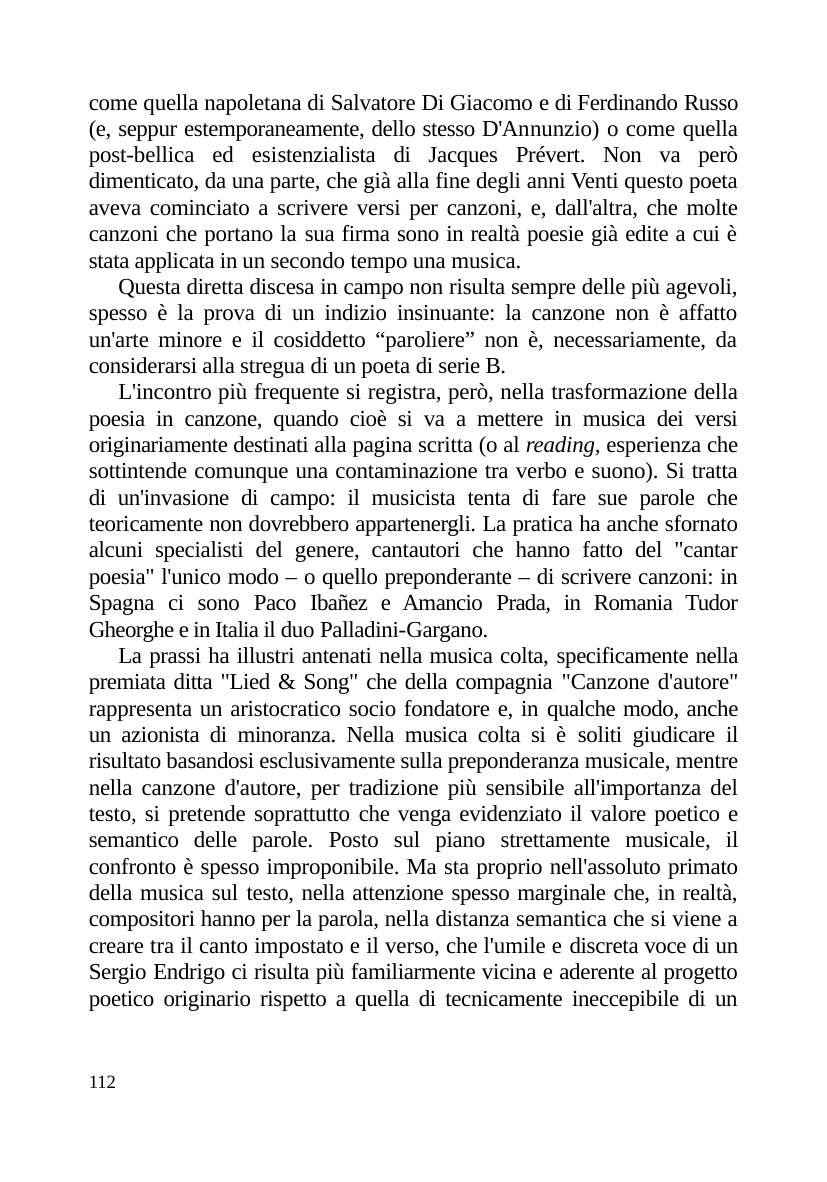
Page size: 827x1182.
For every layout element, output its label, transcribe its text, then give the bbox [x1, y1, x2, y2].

text L'incontro più frequente si registra, però, nella trasformazione della poesia in canzone, quando cioè si va a mettere in musica dei versi originariamente destinati alla pagina scritta (o al reading, esperienza che sottintende comunque una contaminazione tra verbo e suono). Si tratta di un'invasione di campo: il musicista tenta di fare sue parole che teoricamente non dovrebbero appartenergli. La pratica ha anche sfornato alcuni specialisti del genere, cantautori che hanno fatto del "cantar poesia" l'unico modo – o quello preponderante – di scrivere canzoni: in Spagna ci sono Paco Ibañez e Amancio Prada, in Romania Tudor Gheorghe e in Italia il duo Palladini-Gargano. [88, 378, 738, 642]
text come quella napoletana di Salvatore Di Giacomo e di Ferdinando Russo (e, seppur estemporaneamente, dello stesso D'Annunzio) o come quella post-bellica ed esistenzialista di Jacques Prévert. Non va però dimenticato, da una parte, che già alla fine degli anni Venti questo poeta aveva cominciato a scrivere versi per canzoni, e, dall'altra, che molte canzoni che portano la sua firma sono in realtà poesie già edite a cui è stata applicata in un secondo tempo una musica. [88, 88, 738, 273]
text La prassi ha illustri antenati nella musica colta, specificamente nella premiata ditta "Lied & Song" che della compagnia "Canzone d'autore" rappresenta un aristocratico socio fondatore e, in qualche modo, anche un azionista di minoranza. Nella musica colta si è soliti giudicare il risultato basandosi esclusivamente sulla preponderanza musicale, mentre nella canzone d'autore, per tradizione più sensibile all'importanza del testo, si pretende soprattutto che venga evidenziato il valore poetico e semantico delle parole. Posto sul piano strettamente musicale, il confronto è spesso improponibile. Ma sta proprio nell'assoluto primato della musica sul testo, nella attenzione spesso marginale che, in realtà, compositori hanno per la parola, nella distanza semantica che si viene a creare tra il canto impostato e il verso, che l'umile e discreta voce di un Sergio Endrigo ci risulta più familiarmente vicina e aderente al progetto poetico originario rispetto a quella di tecnicamente ineccepibile di un [88, 642, 738, 1011]
text Questa diretta discesa in campo non risulta sempre delle più agevoli, spesso è la prova di un indizio insinuante: la canzone non è affatto un'arte minore e il cosiddetto “paroliere” non è, necessariamente, da considerarsi alla stregua di un poeta di serie B. [88, 273, 738, 378]
